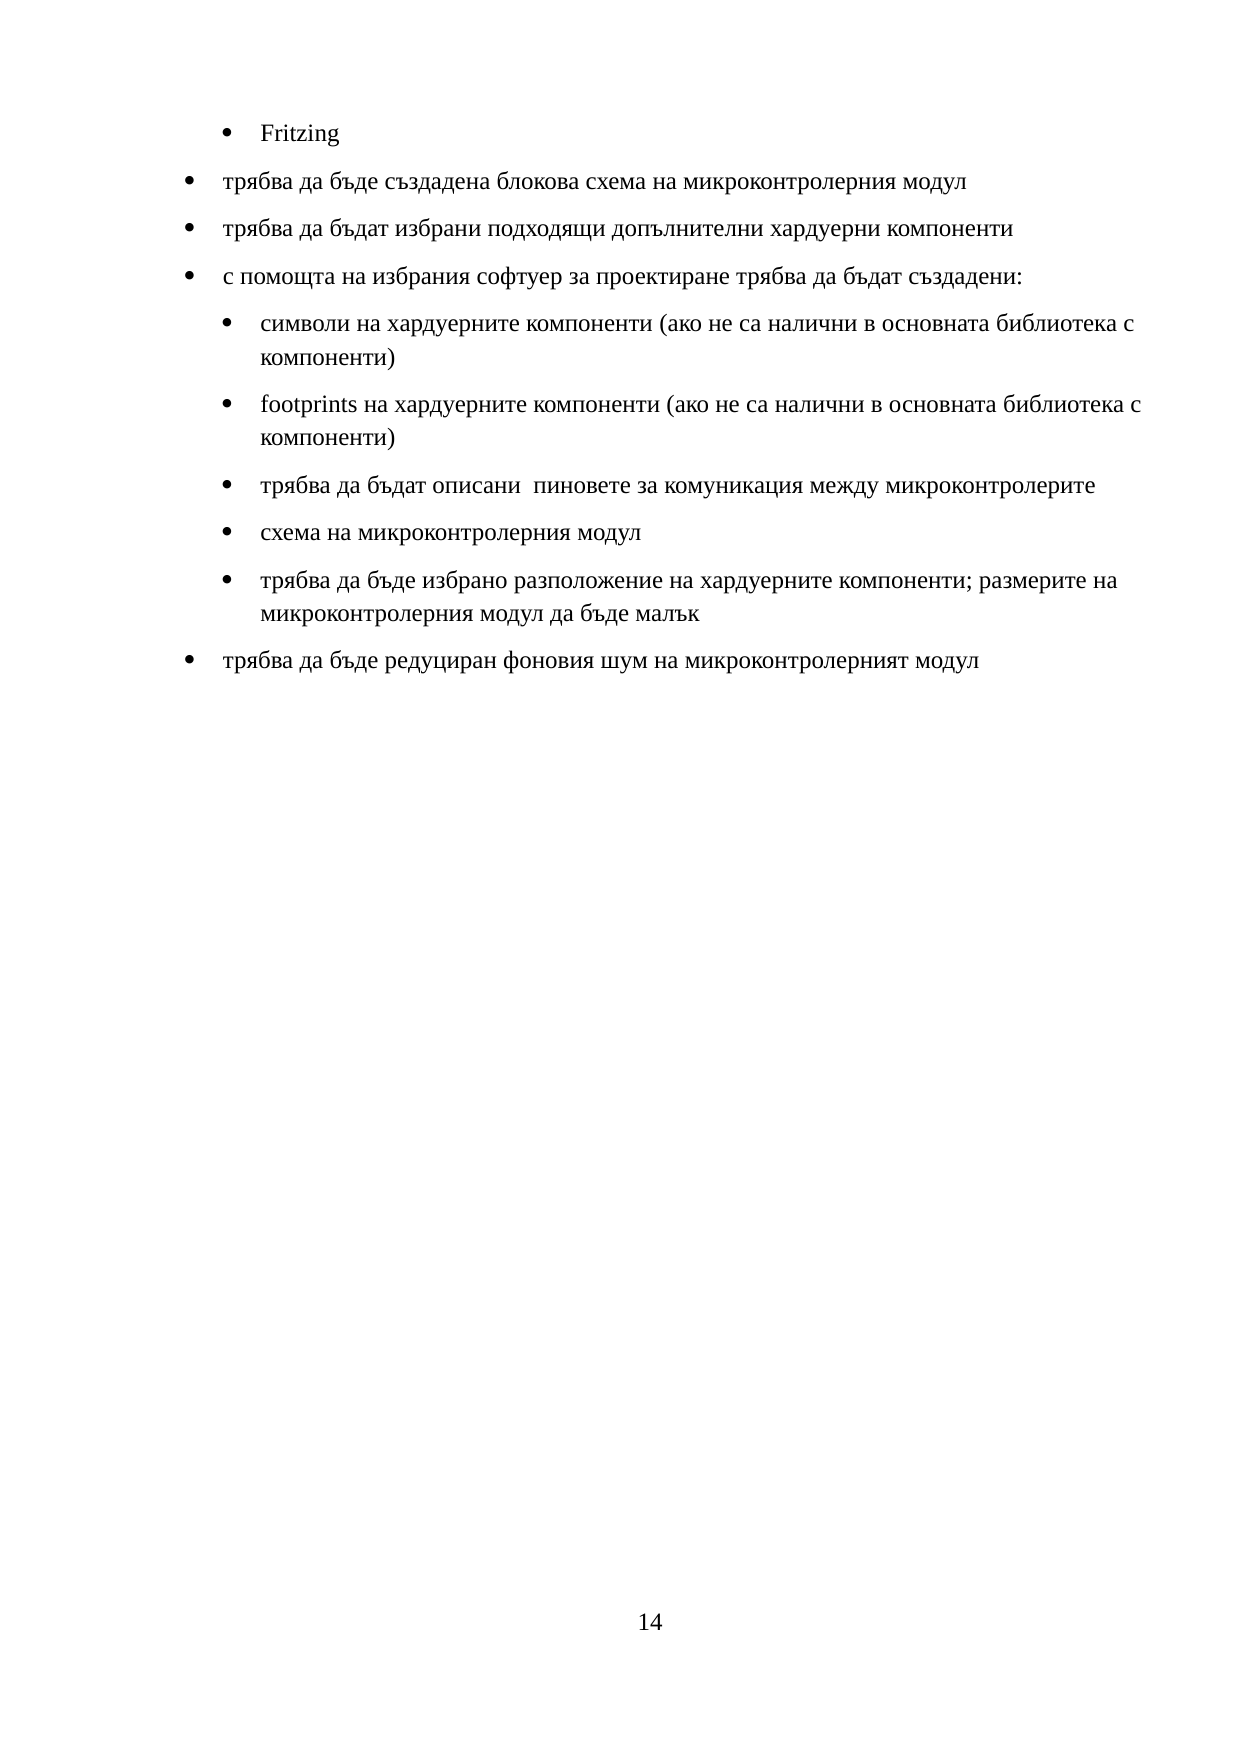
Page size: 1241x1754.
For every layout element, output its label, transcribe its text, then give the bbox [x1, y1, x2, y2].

list Fritzing [223, 118, 1152, 147]
list схема на микроконтролерния модул [223, 517, 1152, 546]
list трябва да бъде създадена блокова схема на микроконтролерния модул [185, 166, 1152, 194]
list footprints на хардуерните компоненти (ако не са налични в основната библиотека с компоненти) [223, 389, 1152, 451]
list символи на хардуерните компоненти (ако не са налични в основната библиотека с компоненти) [223, 308, 1152, 370]
list трябва да бъде редуциран фоновия шум на микроконтролерният модул [185, 646, 1152, 674]
list с помощта на избрания софтуер за проектиране трябва да бъдат създадени: [185, 261, 1152, 290]
list трябва да бъдат избрани подходящи допълнителни хардуерни компоненти [185, 213, 1152, 242]
list трябва да бъде избрано разположение на хардуерните компоненти; размерите на микроконтролерния модул да бъде малък [223, 565, 1152, 627]
list трябва да бъдат описани пиновете за комуникация между микроконтролерите [223, 470, 1152, 498]
